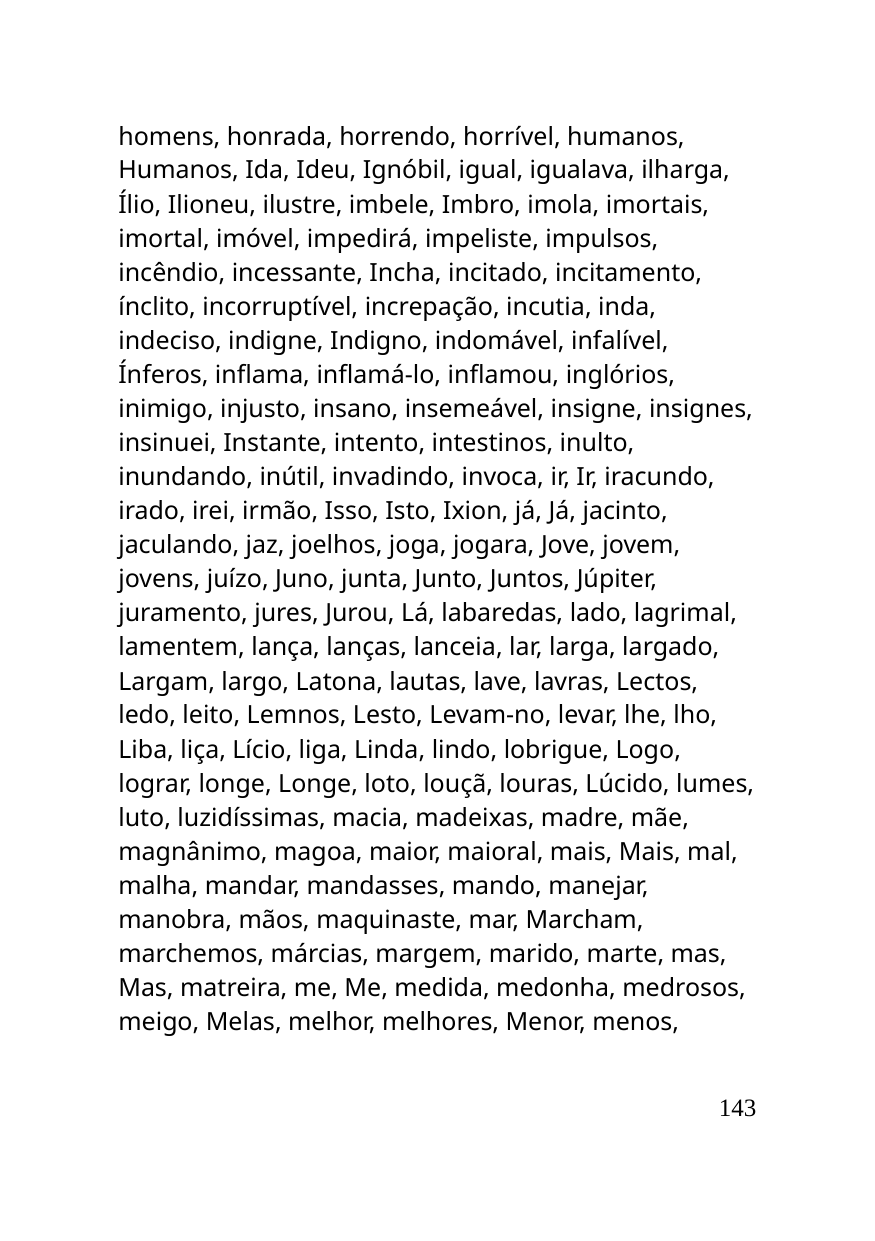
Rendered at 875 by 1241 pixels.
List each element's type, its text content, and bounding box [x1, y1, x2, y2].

text homens, honrada, horrendo, horrível, humanos, Humanos, Ida, Ideu, Ignóbil, igual, igualava, ilharga, Ílio, Ilioneu, ilustre, imbele, Imbro, imola, imortais, imortal, imóvel, impedirá, impeliste, impulsos, incêndio, incessante, Incha, incitado, incitamento, ínclito, incorruptível, increpação, incutia, inda, indeciso, indigne, Indigno, indomável, infalível, Ínferos, inflama, inflamá-lo, inflamou, inglórios, inimigo, injusto, insano, insemeável, insigne, insignes, insinuei, Instante, intento, intestinos, inulto, inundando, inútil, invadindo, invoca, ir, Ir, iracundo, irado, irei, irmão, Isso, Isto, Ixion, já, Já, jacinto, jaculando, jaz, joelhos, joga, jogara, Jove, jovem, jovens, juízo, Juno, junta, Junto, Juntos, Júpiter, juramento, jures, Jurou, Lá, labaredas, lado, lagrimal, lamentem, lança, lanças, lanceia, lar, larga, largado, Largam, largo, Latona, lautas, lave, lavras, Lectos, ledo, leito, Lemnos, Lesto, Levam-no, levar, lhe, lho, Liba, liça, Lício, liga, Linda, lindo, lobrigue, Logo, lograr, longe, Longe, loto, louçã, louras, Lúcido, lumes, luto, luzidíssimas, macia, madeixas, madre, mãe, magnânimo, magoa, maior, maioral, mais, Mais, mal, malha, mandar, mandasses, mando, manejar, manobra, mãos, maquinaste, mar, Marcham, marchemos, márcias, margem, marido, marte, mas, Mas, matreira, me, Me, medida, medonha, medrosos, meigo, Melas, melhor, melhores, Menor, menos, [118, 118, 756, 1038]
